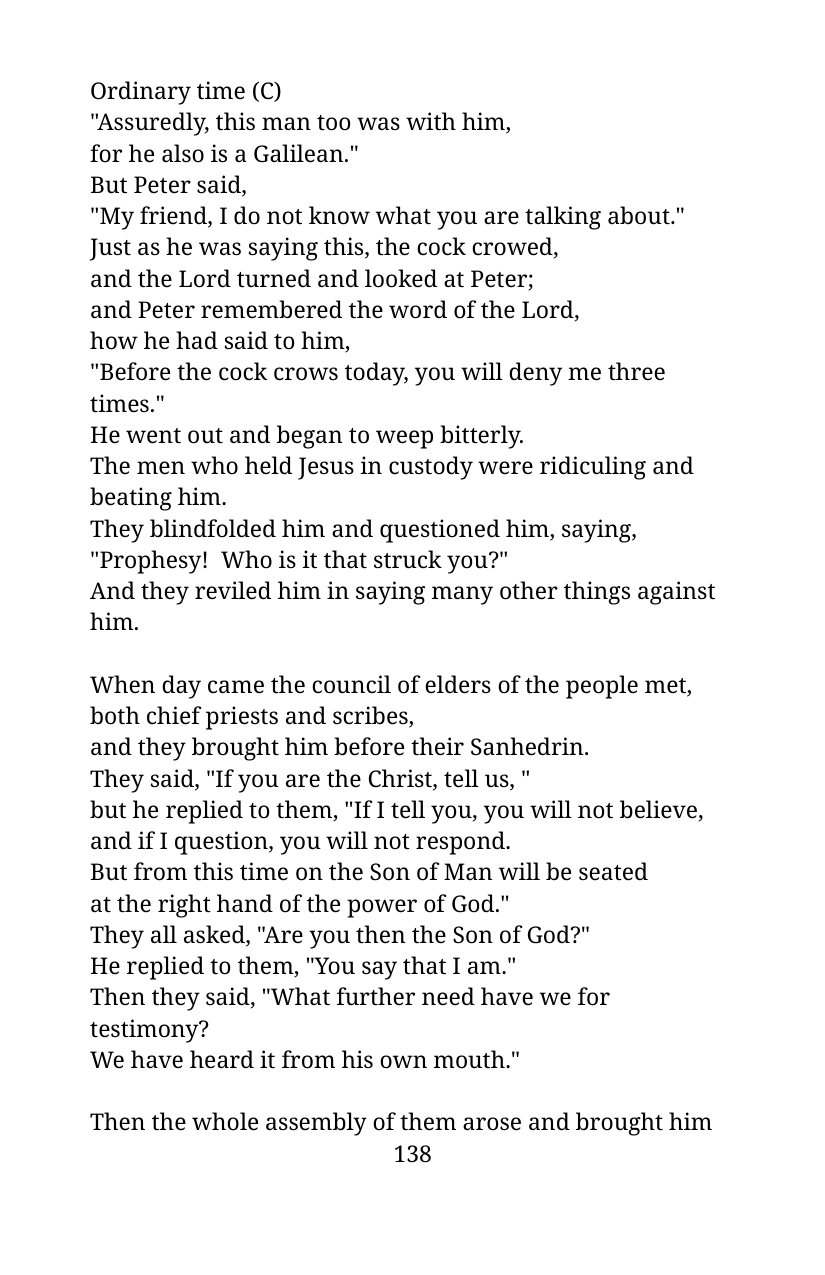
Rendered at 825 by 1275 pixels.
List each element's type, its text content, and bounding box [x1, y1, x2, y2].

text "Assuredly, this man too was with him, for he also is a Galilean." But Peter said, "My friend, I do not know what you are talking about." Just as he was saying this, the cock crowed, and the Lord turned and looked at Peter; and Peter remembered the word of the Lord, how he had said to him, "Before the cock crows today, you will deny me three times." He went out and began to weep bitterly. The men who held Jesus in custody were ridiculing and beating him. They blindfolded him and questioned him, saying, "Prophesy! Who is it that struck you?" And they reviled him in saying many other things against him. When day came the council of elders of the people met, both chief priests and scribes, and they brought him before their Sanhedrin. They said, "If you are the Christ, tell us, " but he replied to them, "If I tell you, you will not believe, and if I question, you will not respond. But from this time on the Son of Man will be seated at the right hand of the power of God." They all asked, "Are you then the Son of God?" He replied to them, "You say that I am." Then they said, "What further need have we for testimony? We have heard it from his own mouth." Then the whole assembly of them arose and brought him [90, 106, 735, 1137]
